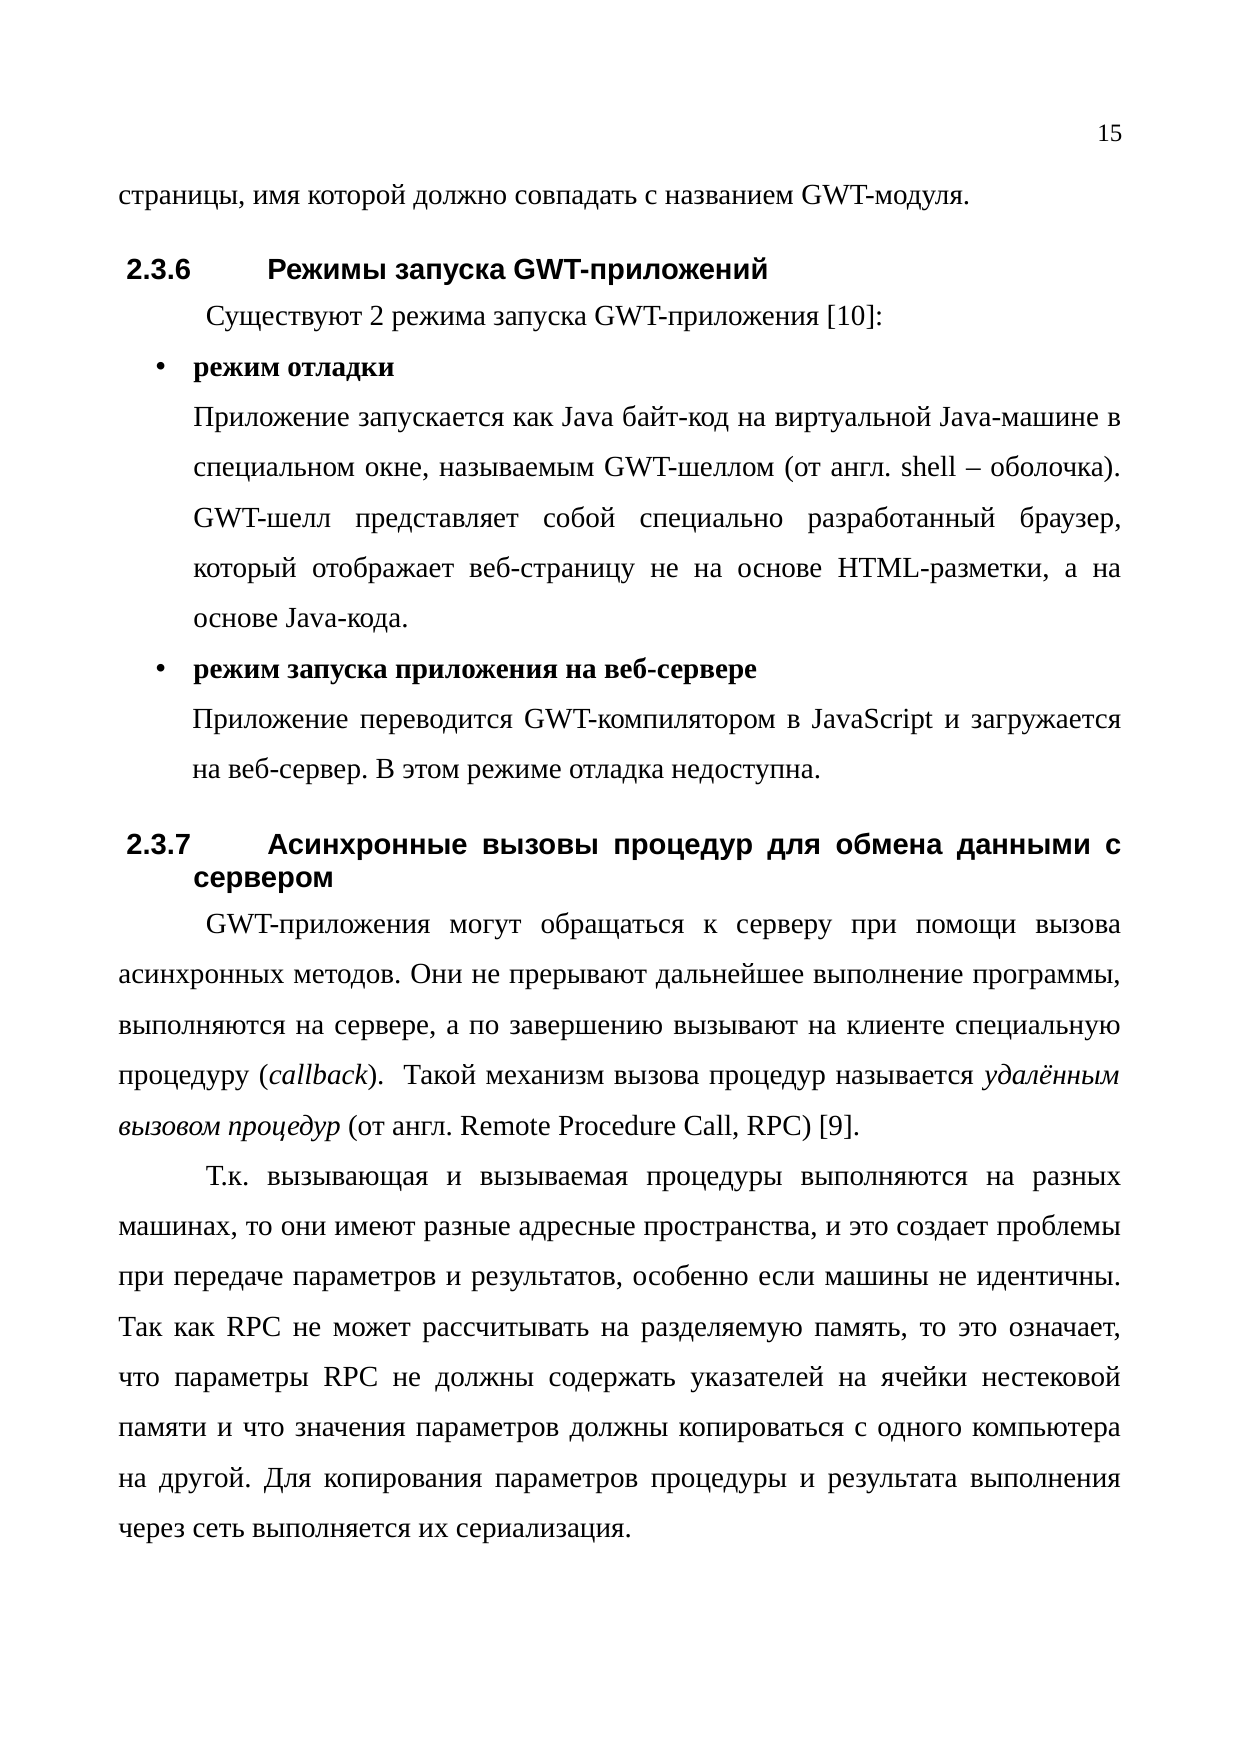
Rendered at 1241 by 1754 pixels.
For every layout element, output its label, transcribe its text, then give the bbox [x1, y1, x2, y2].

text страницы, имя которой должно совпадать с названием GWT-модуля. [118, 177, 1122, 211]
subtitle Асинхронные вызовы процедур для обмена данными с сервером [118, 827, 1122, 894]
subtitle Режимы запуска GWT-приложений [118, 252, 1122, 286]
list Приложение запускается как Java байт-код на виртуальной Java-машине в специальном окне, называемым GWT-шеллом (от англ. shell – оболочка). GWT-шелл представляет собой специально разработанный браузер, который отображает веб-страницу не на основе HTML-разметки, а на основе Java-кода. [156, 399, 1122, 634]
list Приложение переводится GWT-компилятором в JavaScript и загружается на веб-сервер. В этом режиме отладка недоступна. [154, 701, 1122, 785]
text Т.к. вызывающая и вызываемая процедуры выполняются на разных машинах, то они имеют разные адресные пространства, и это создает проблемы при передаче параметров и результатов, особенно если машины не идентичны. Так как RPC не может рассчитывать на разделяемую память, то это означает, что параметры RPC не должны содержать указателей на ячейки нестековой памяти и что значения параметров должны копироваться с одного компьютера на другой. Для копирования параметров процедуры и результата выполнения через сеть выполняется их сериализация. [118, 1158, 1122, 1544]
list режим запуска приложения на веб-сервере [156, 651, 1122, 684]
text Существуют 2 режима запуска GWT-приложения [10]: [118, 298, 1122, 332]
text GWT-приложения могут обращаться к серверу при помощи вызова асинхронных методов. Они не прерывают дальнейшее выполнение программы, выполняются на сервере, а по завершению вызывают на клиенте специальную процедуру (callback). Такой механизм вызова процедур называется удалённым вызовом процедур (от англ. Remote Procedure Call, RPC) [9]. [118, 906, 1122, 1141]
list режим отладки [156, 349, 1122, 382]
